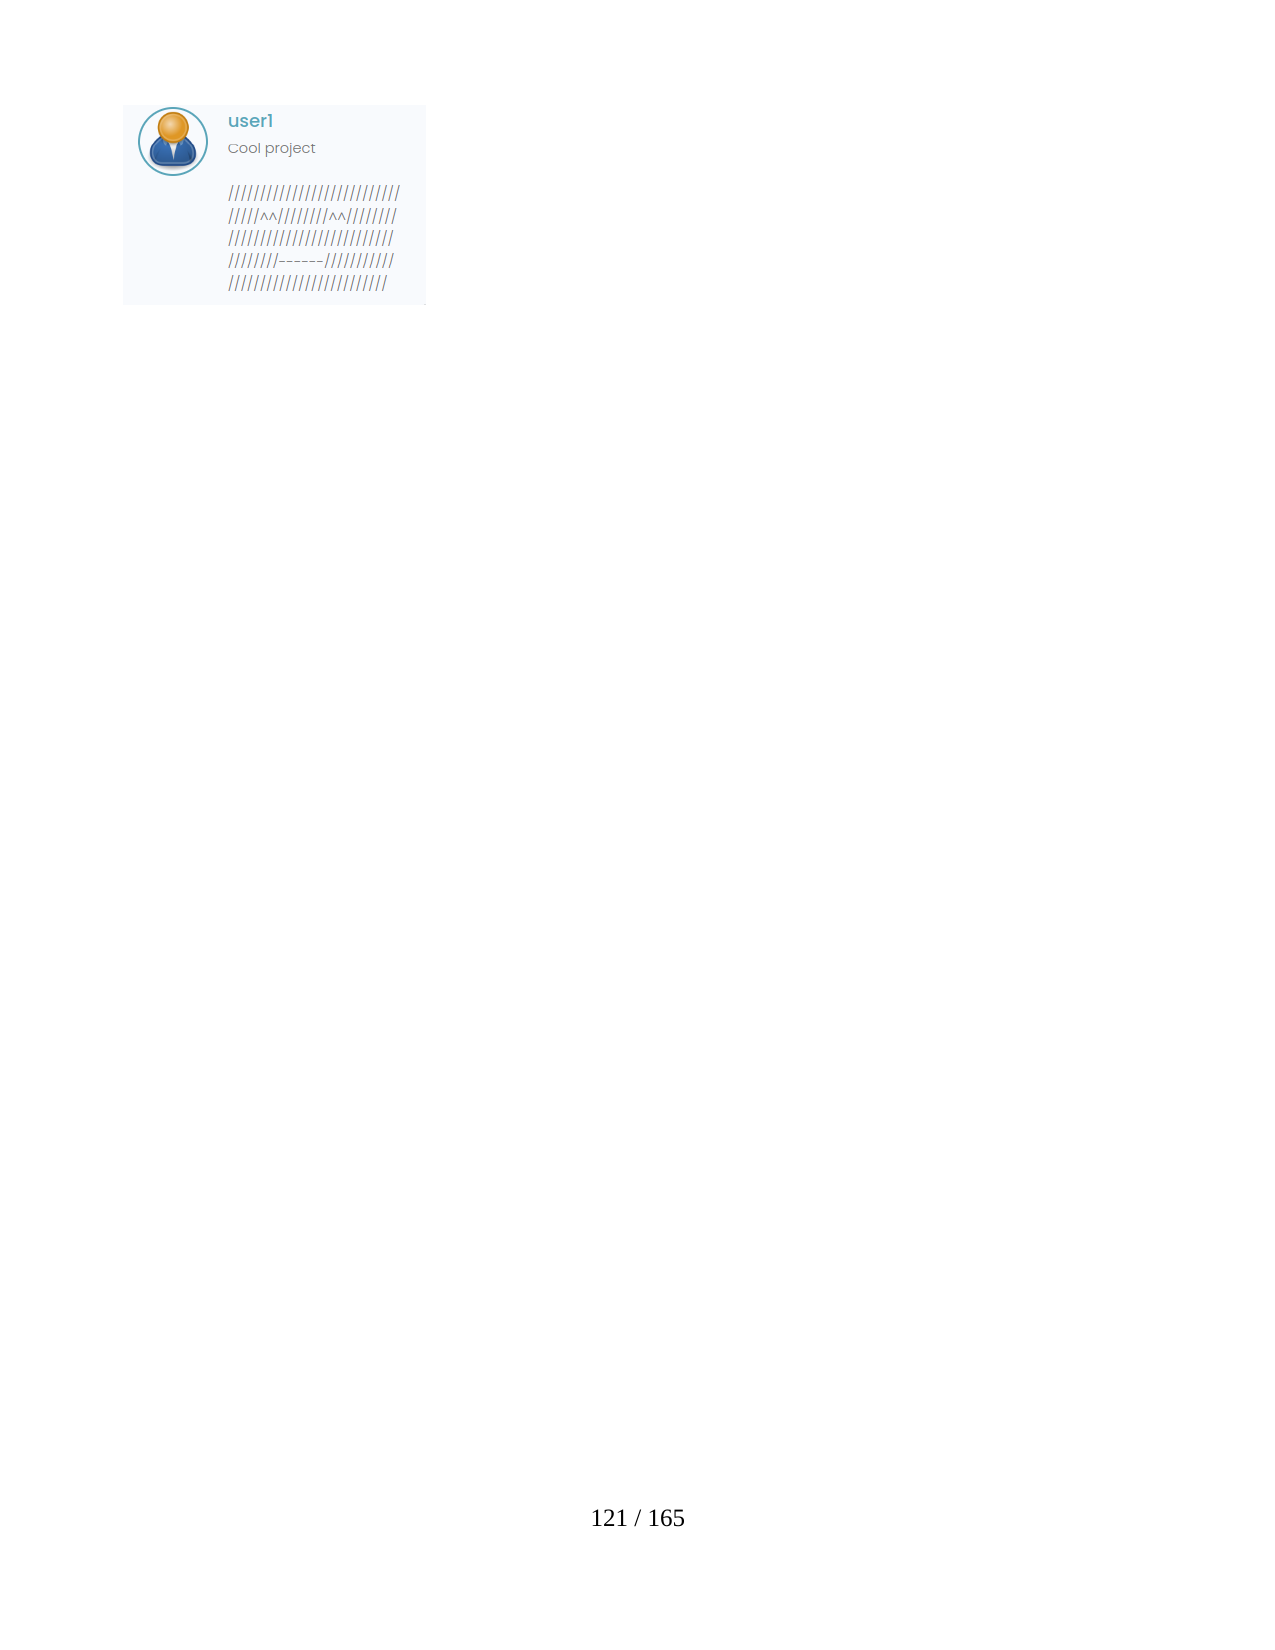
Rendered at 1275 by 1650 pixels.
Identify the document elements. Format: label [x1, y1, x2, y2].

picture [123, 105, 426, 305]
